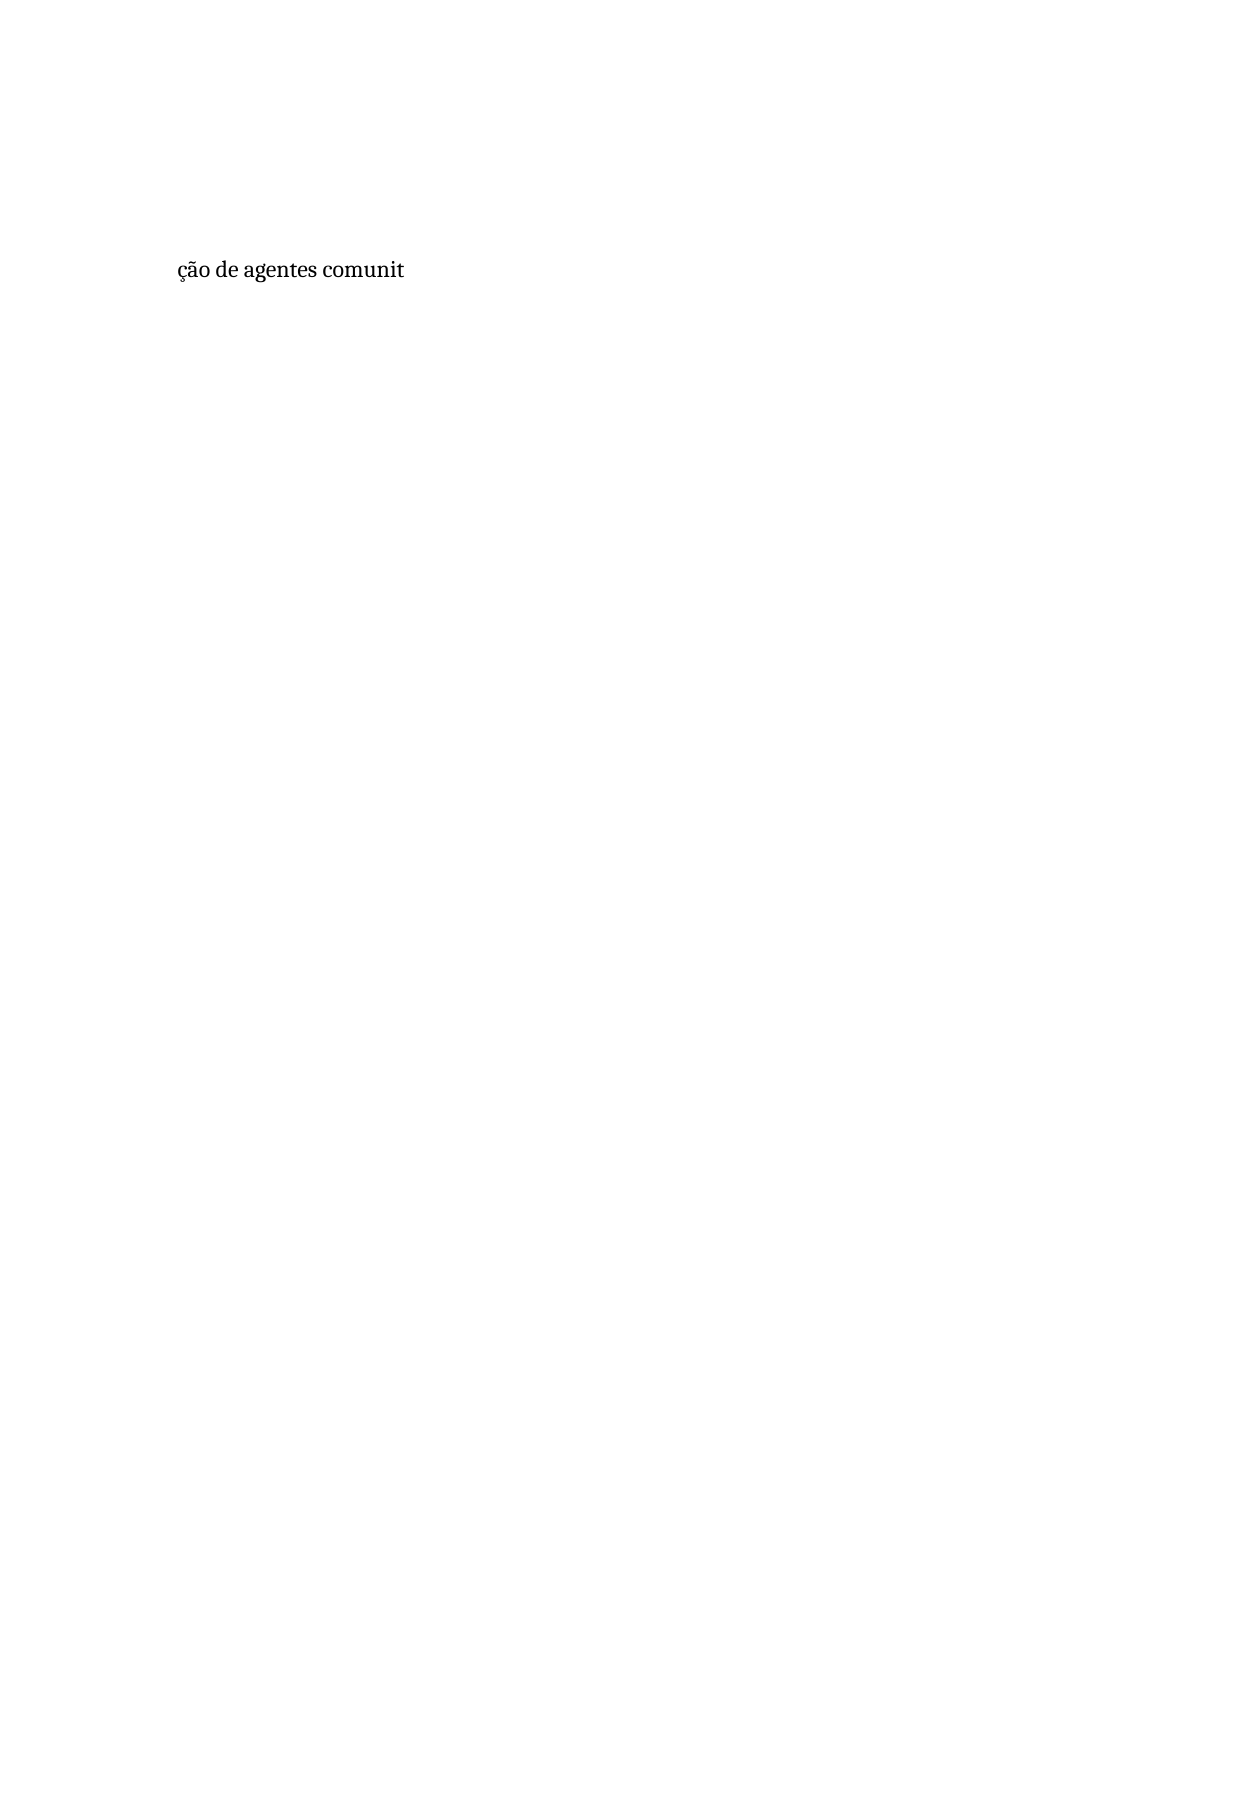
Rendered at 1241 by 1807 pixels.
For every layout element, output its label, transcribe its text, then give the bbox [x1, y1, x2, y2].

text ção de agentes comunit [177, 255, 1068, 283]
